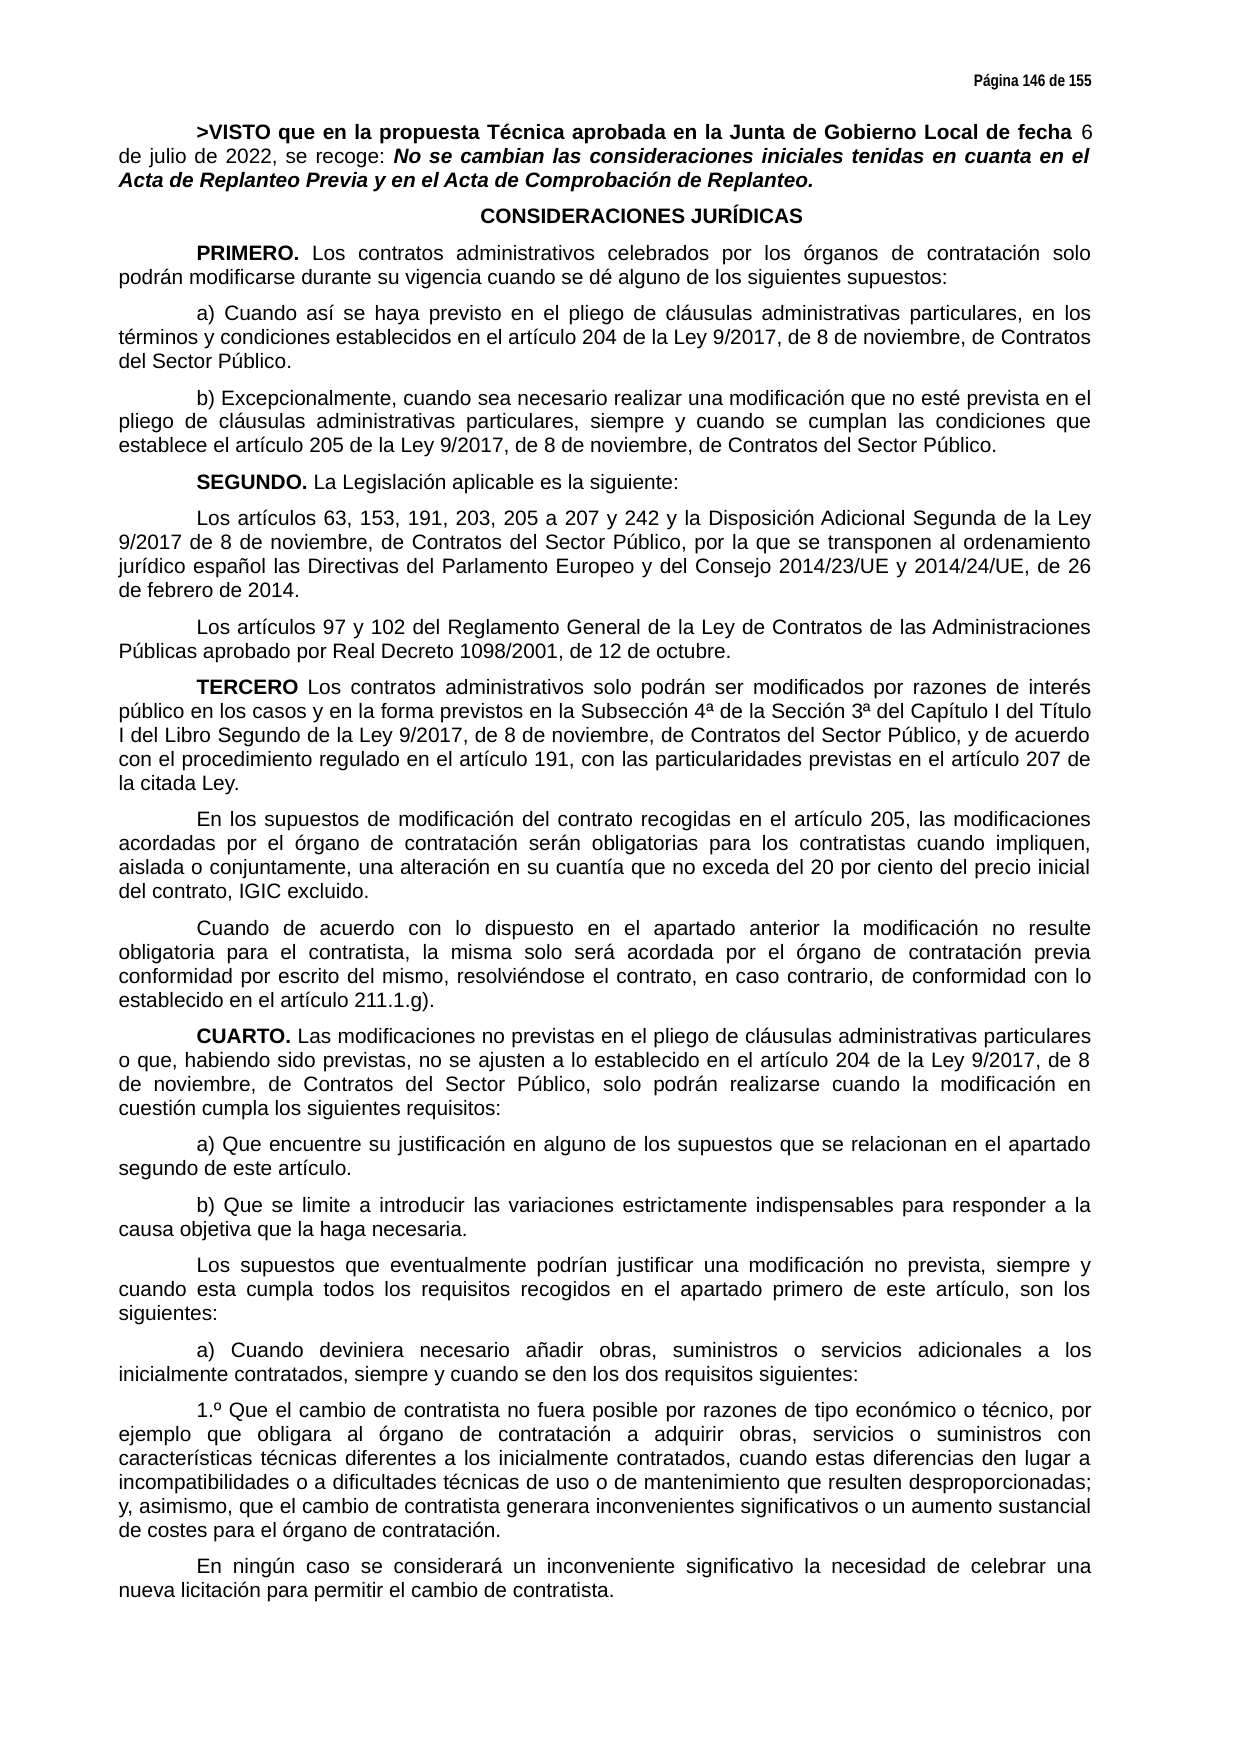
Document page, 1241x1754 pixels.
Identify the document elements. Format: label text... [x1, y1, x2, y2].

text a) Cuando deviniera necesario añadir obras, suministros o servicios adicionales a los inicialmente contratados, siempre y cuando se den los dos requisitos siguientes: [118, 1337, 1092, 1385]
text b) Que se limite a introducir las variaciones estrictamente indispensables para responder a la causa objetiva que la haga necesaria. [118, 1193, 1092, 1241]
text 1.º Que el cambio de contratista no fuera posible por razones de tipo económico o técnico, por ejemplo que obligara al órgano de contratación a adquirir obras, servicios o suministros con características técnicas diferentes a los inicialmente contratados, cuando estas diferencias den lugar a incompatibilidades o a dificultades técnicas de uso o de mantenimiento que resulten desproporcionadas; y, asimismo, que el cambio de contratista generara inconvenientes significativos o un aumento sustancial de costes para el órgano de contratación. [118, 1398, 1092, 1542]
text TERCERO Los contratos administrativos solo podrán ser modificados por razones de interés público en los casos y en la forma previstos en la Subsección 4ª de la Sección 3ª del Capítulo I del Título I del Libro Segundo de la Ley 9/2017, de 8 de noviembre, de Contratos del Sector Público, y de acuerdo con el procedimiento regulado en el artículo 191, con las particularidades previstas en el artículo 207 de la citada Ley. [118, 675, 1092, 795]
text CUARTO. Las modificaciones no previstas en el pliego de cláusulas administrativas particulares o que, habiendo sido previstas, no se ajusten a lo establecido en el artículo 204 de la Ley 9/2017, de 8 de noviembre, de Contratos del Sector Público, solo podrán realizarse cuando la modificación en cuestión cumpla los siguientes requisitos: [118, 1024, 1092, 1120]
text Cuando de acuerdo con lo dispuesto en el apartado anterior la modificación no resulte obligatoria para el contratista, la misma solo será acordada por el órgano de contratación previa conformidad por escrito del mismo, resolviéndose el contrato, en caso contrario, de conformidad con lo establecido en el artículo 211.1.g). [118, 916, 1092, 1011]
text SEGUNDO. La Legislación aplicable es la siguiente: [118, 470, 1092, 494]
text b) Excepcionalmente, cuando sea necesario realizar una modificación que no esté prevista en el pliego de cláusulas administrativas particulares, siempre y cuando se cumplan las condiciones que establece el artículo 205 de la Ley 9/2017, de 8 de noviembre, de Contratos del Sector Público. [118, 385, 1092, 457]
text Los artículos 63, 153, 191, 203, 205 a 207 y 242 y la Disposición Adicional Segunda de la Ley 9/2017 de 8 de noviembre, de Contratos del Sector Público, por la que se transponen al ordenamiento jurídico español las Directivas del Parlamento Europeo y del Consejo 2014/23/UE y 2014/24/UE, de 26 de febrero de 2014. [118, 506, 1092, 602]
text Los supuestos que eventualmente podrían justificar una modificación no prevista, siempre y cuando esta cumpla todos los requisitos recogidos en el apartado primero de este artículo, son los siguientes: [118, 1253, 1092, 1325]
text En ningún caso se considerará un inconveniente significativo la necesidad de celebrar una nueva licitación para permitir el cambio de contratista. [118, 1554, 1092, 1602]
text >VISTO que en la propuesta Técnica aprobada en la Junta de Gobierno Local de fecha 6 de julio de 2022, se recoge: No se cambian las consideraciones iniciales tenidas en cuanta en el Acta de Replanteo Previa y en el Acta de Comprobación de Replanteo. [118, 120, 1092, 192]
text a) Cuando así se haya previsto en el pliego de cláusulas administrativas particulares, en los términos y condiciones establecidos en el artículo 204 de la Ley 9/2017, de 8 de noviembre, de Contratos del Sector Público. [118, 301, 1092, 373]
text PRIMERO. Los contratos administrativos celebrados por los órganos de contratación solo podrán modificarse durante su vigencia cuando se dé alguno de los siguientes supuestos: [118, 241, 1092, 288]
text a) Que encuentre su justificación en alguno de los supuestos que se relacionan en el apartado segundo de este artículo. [118, 1132, 1092, 1180]
text Los artículos 97 y 102 del Reglamento General de la Ley de Contratos de las Administraciones Públicas aprobado por Real Decreto 1098/2001, de 12 de octubre. [118, 614, 1092, 662]
text En los supuestos de modificación del contrato recogidas en el artículo 205, las modificaciones acordadas por el órgano de contratación serán obligatorias para los contratistas cuando impliquen, aislada o conjuntamente, una alteración en su cuantía que no exceda del 20 por ciento del precio inicial del contrato, IGIC excluido. [118, 807, 1092, 903]
text CONSIDERACIONES JURÍDICAS [118, 204, 1092, 228]
